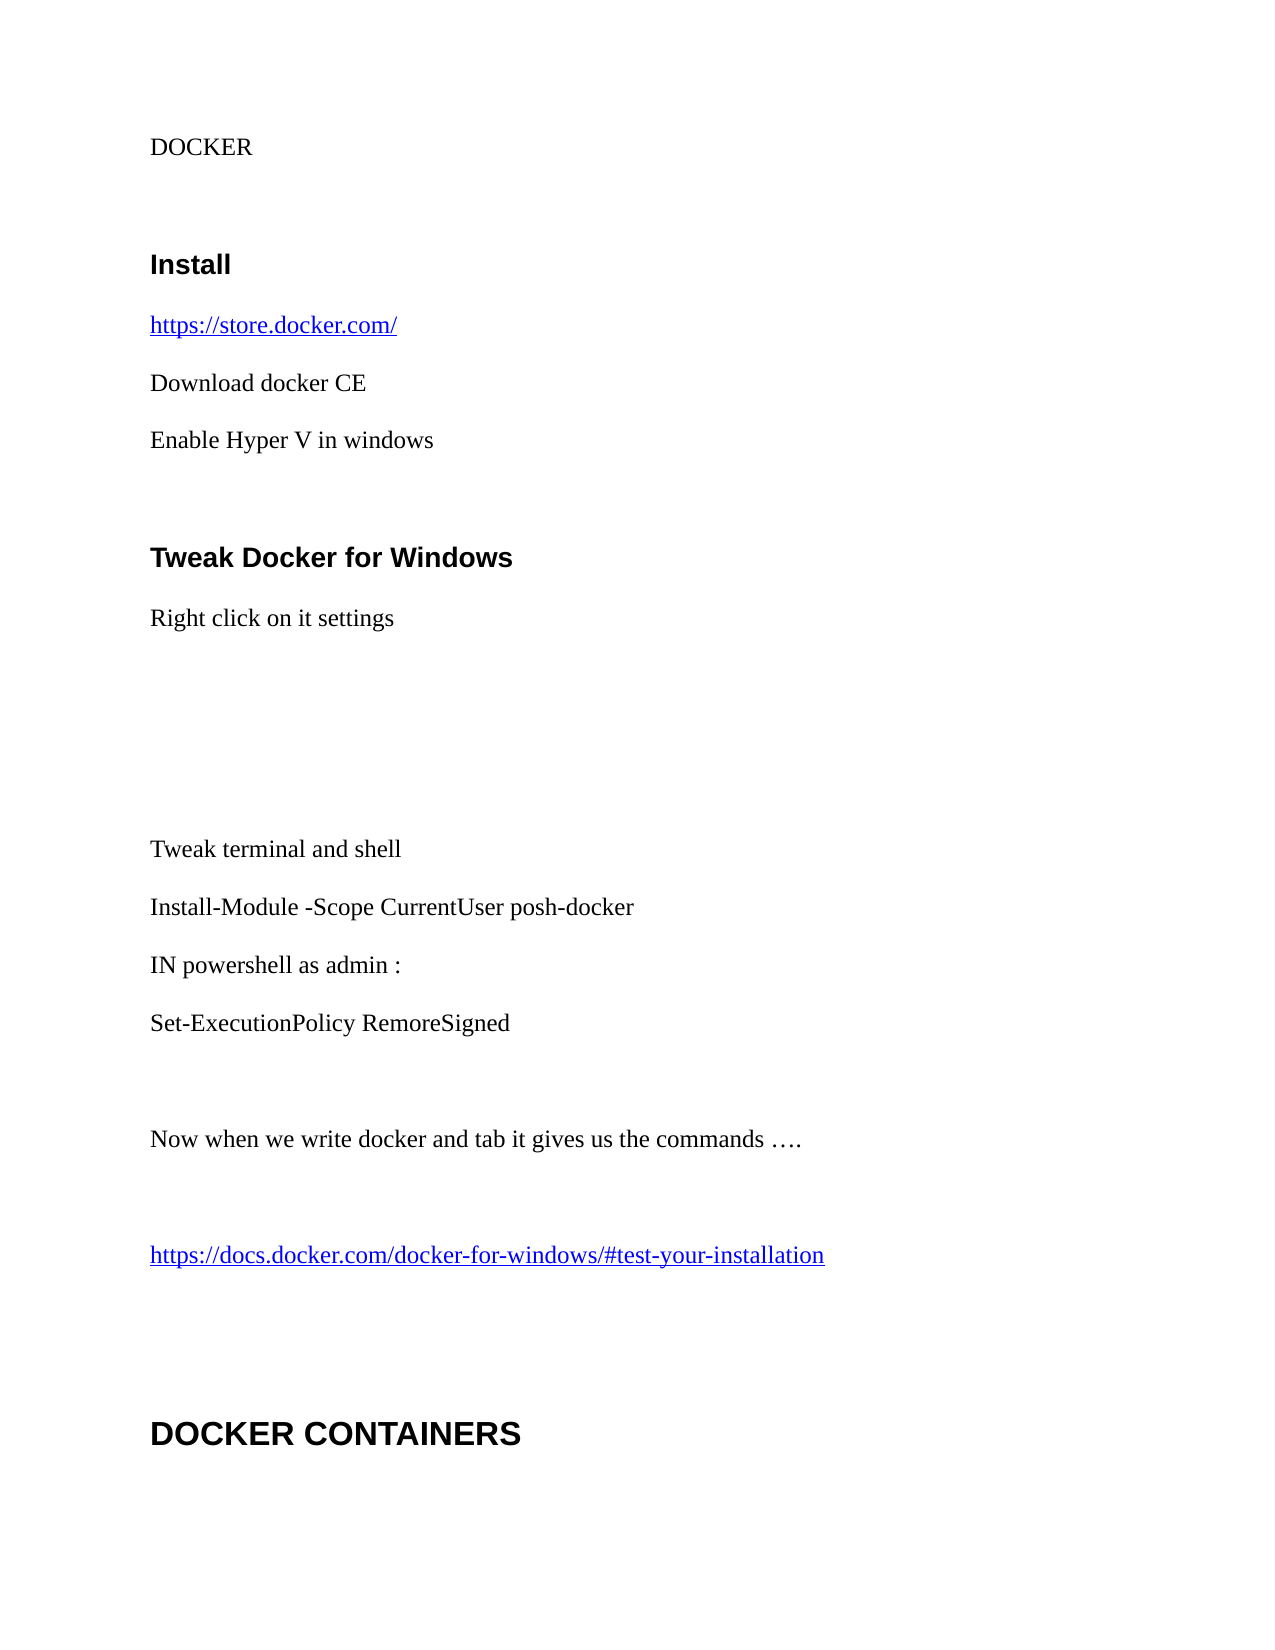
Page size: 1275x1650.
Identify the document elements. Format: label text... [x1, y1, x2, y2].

text https://store.docker.com/ [150, 310, 1125, 338]
text IN powershell as admin : [150, 950, 1125, 979]
text Right click on it settings [150, 603, 1125, 632]
text Set-ExecutionPolicy RemoreSigned [150, 1008, 1125, 1037]
subtitle Tweak Docker for Windows [150, 541, 1125, 574]
text Now when we write docker and tab it gives us the commands …. [150, 1124, 1125, 1153]
text https://docs.docker.com/docker-for-windows/#test-your-installation [150, 1240, 1125, 1269]
subtitle DOCKER CONTAINERS [150, 1414, 1125, 1452]
subtitle Install [150, 248, 1125, 281]
text Tweak terminal and shell [150, 834, 1125, 863]
text Download docker CE [150, 368, 1125, 396]
text Install-Module -Scope CurrentUser posh-docker [150, 892, 1125, 921]
text DOCKER [150, 132, 1125, 161]
text Enable Hyper V in windows [150, 426, 1125, 454]
